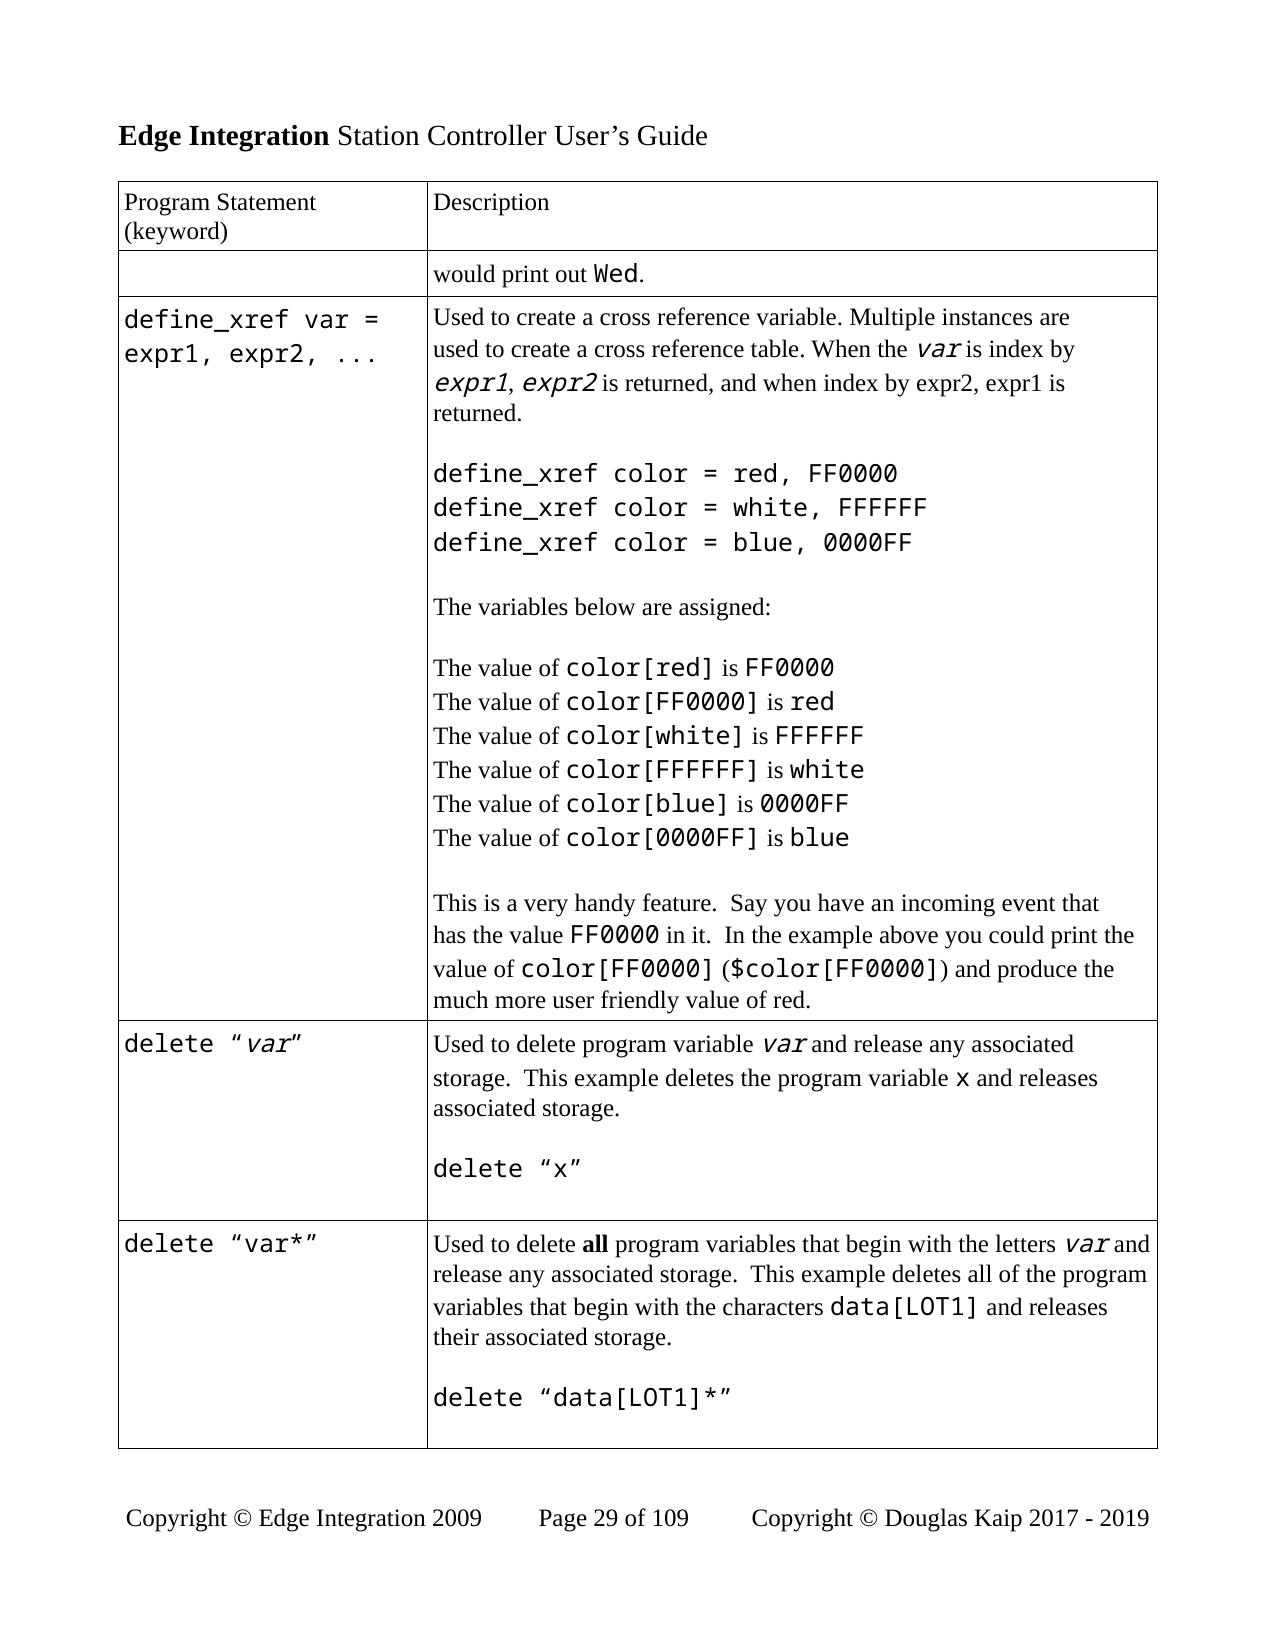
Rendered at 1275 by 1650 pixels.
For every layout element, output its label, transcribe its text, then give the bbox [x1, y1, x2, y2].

table_cell would print out Wed. [428, 251, 1157, 296]
table_header Description [428, 182, 1157, 250]
table_cell Used to delete all program variables that begin with the letters var and release any associated storage. This example deletes all of the program variables that begin with the characters data[LOT1] and releases their associated storage. delete “data[LOT1]*” [428, 1221, 1157, 1448]
table_cell Used to delete program variable var and release any associated storage. This example deletes the program variable x and releases associated storage. delete “x” [428, 1021, 1157, 1219]
table_cell [119, 251, 427, 296]
table_cell Used to create a cross reference variable. Multiple instances are used to create a cross reference table. When the var is index by expr1, expr2 is returned, and when index by expr2, expr1 is returned. define_xref color = red, FF0000 define_xref color = white, FFFFFF define_xref color = blue, 0000FF The variables below are assigned: The value of color[red] is FF0000 The value of color[FF0000] is red The value of color[white] is FFFFFF The value of color[FFFFFF] is white The value of color[blue] is 0000FF The value of color[0000FF] is blue This is a very handy feature. Say you have an incoming event that has the value FF0000 in it. In the example above you could print the value of color[FF0000] ($color[FF0000]) and produce the much more user friendly value of red. [428, 297, 1157, 1019]
table_cell delete “var” [119, 1021, 427, 1219]
table_header Program Statement (keyword) [119, 182, 427, 250]
table_cell delete “var*” [119, 1221, 427, 1448]
table_cell define_xref var = expr1, expr2, ... [119, 297, 427, 1019]
